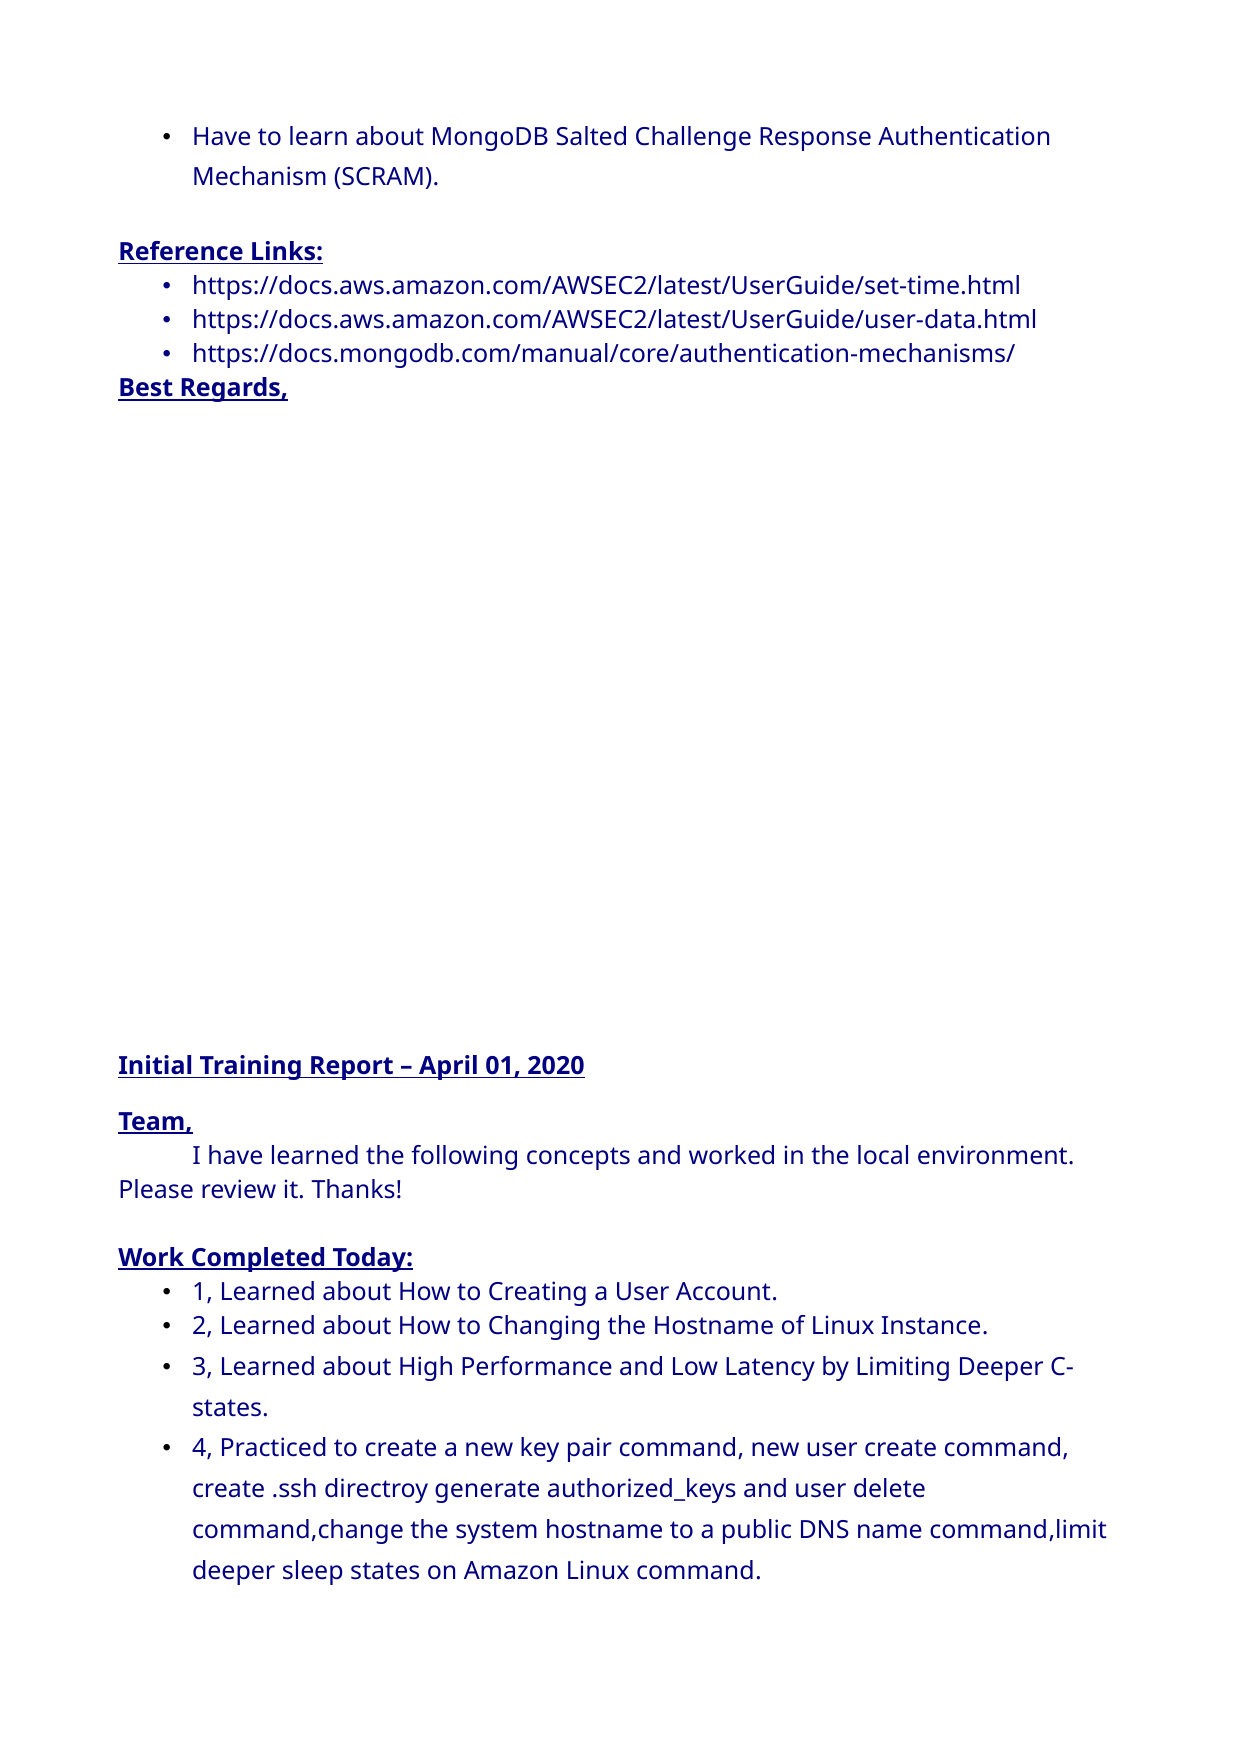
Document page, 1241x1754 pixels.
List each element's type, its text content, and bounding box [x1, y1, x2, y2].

list https://docs.aws.amazon.com/AWSEC2/latest/UserGuide/user-data.html [162, 302, 1122, 336]
text Initial Training Report – April 01, 2020 [118, 1048, 1122, 1082]
text Best Regards, [118, 370, 1122, 404]
text I have learned the following concepts and worked in the local environment. Please review it. Thanks! [118, 1137, 1122, 1205]
list Have to learn about MongoDB Salted Challenge Response Authentication Mechanism (SCRAM). [162, 118, 1122, 193]
list https://docs.mongodb.com/manual/core/authentication-mechanisms/ [162, 336, 1122, 370]
list 2, Learned about How to Changing the Hostname of Linux Instance. [162, 1308, 1122, 1342]
list 3, Learned about High Performance and Low Latency by Limiting Deeper C-states. [162, 1348, 1122, 1423]
text Work Completed Today: [118, 1239, 1122, 1273]
text Team, [118, 1103, 1122, 1137]
list 4, Practiced to create a new key pair command, new user create command, create .ssh directroy generate authorized_keys and user delete command,change the system hostname to a public DNS name command,limit deeper sleep states on Amazon Linux command. [162, 1430, 1122, 1587]
list 1, Learned about How to Creating a User Account. [162, 1273, 1122, 1308]
list https://docs.aws.amazon.com/AWSEC2/latest/UserGuide/set-time.html [162, 268, 1122, 302]
text Reference Links: [118, 234, 1122, 268]
